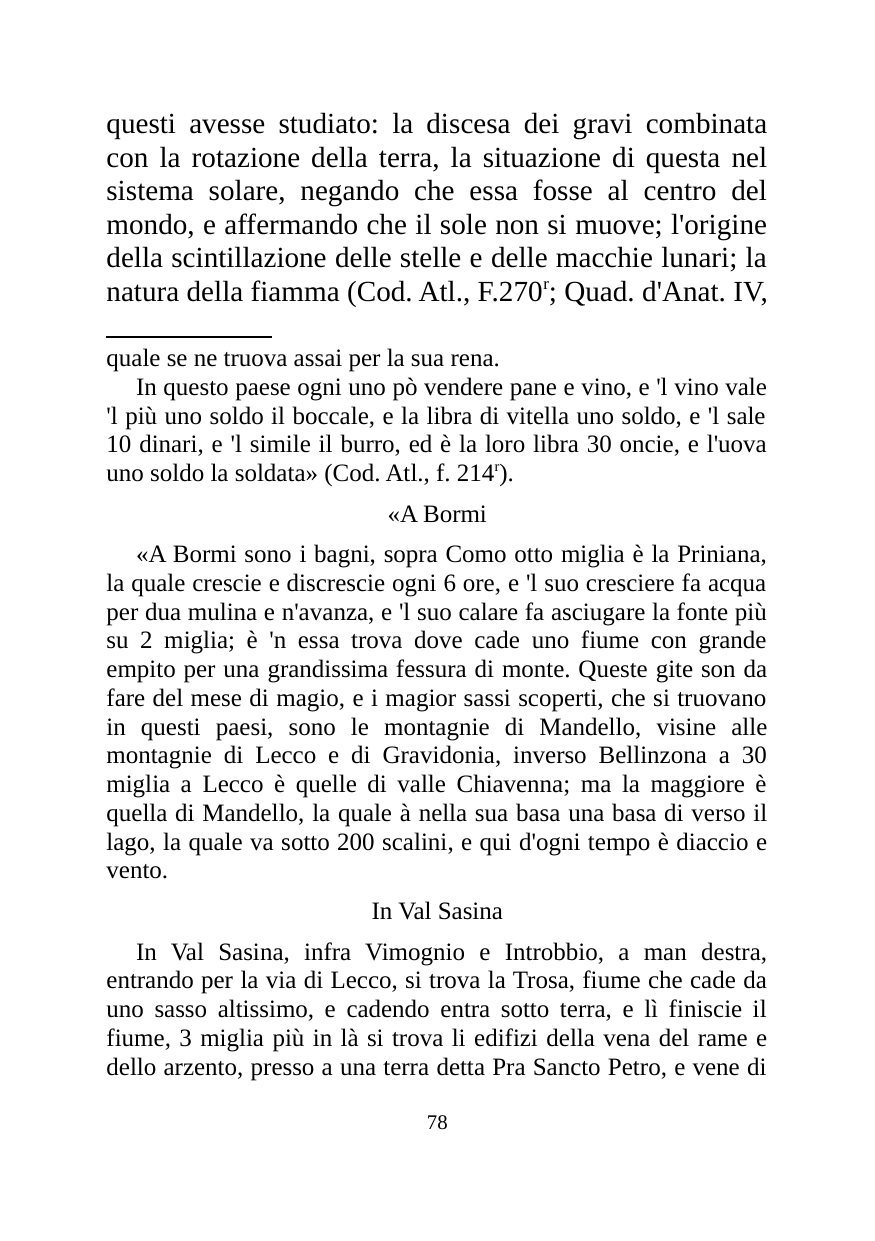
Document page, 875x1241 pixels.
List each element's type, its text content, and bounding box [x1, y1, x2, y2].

text «A Bormi [106, 499, 768, 528]
text quale se ne truova assai per la sua rena. [106, 343, 768, 372]
text In Val Sasina, infra Vimognio e Introbbio, a man destra, entrando per la via di Lecco, si trova la Trosa, fiume che cade da uno sasso altissimo, e cadendo entra sotto terra, e lì finiscie il fiume, 3 miglia più in là si trova li edifizi della vena del rame e dello arzento, presso a una terra detta Pra Sancto Petro, e vene di [106, 937, 768, 1080]
text In Val Sasina [106, 896, 768, 925]
text «A Bormi sono i bagni, sopra Como otto miglia è la Priniana, la quale crescie e discrescie ogni 6 ore, e 'l suo cresciere fa acqua per dua mulina e n'avanza, e 'l suo calare fa asciugare la fonte più su 2 miglia; è 'n essa trova dove cade uno fiume con grande empito per una grandissima fessura di monte. Queste gite son da fare del mese di magio, e i magior sassi scoperti, che si truovano in questi paesi, sono le montagnie di Mandello, visine alle montagnie di Lecco e di Gravidonia, inverso Bellinzona a 30 miglia a Lecco è quelle di valle Chiavenna; ma la maggiore è quella di Mandello, la quale à nella sua basa una basa di verso il lago, la quale va sotto 200 scalini, e qui d'ogni tempo è diaccio e vento. [106, 539, 768, 884]
text questi avesse studiato: la discesa dei gravi combinata con la rotazione della terra, la situazione di questa nel sistema solare, negando che essa fosse al centro del mondo, e affermando che il sole non si muove; l'origine della scintillazione delle stelle e delle macchie lunari; la natura della fiamma (Cod. Atl., F.270r; Quad. d'Anat. IV, [106, 106, 768, 307]
text In questo paese ogni uno pò vendere pane e vino, e 'l vino vale 'l più uno soldo il boccale, e la libra di vitella uno soldo, e 'l sale 10 dinari, e 'l simile il burro, ed è la loro libra 30 oncie, e l'uova uno soldo la soldata» (Cod. Atl., f. 214r). [106, 372, 768, 487]
